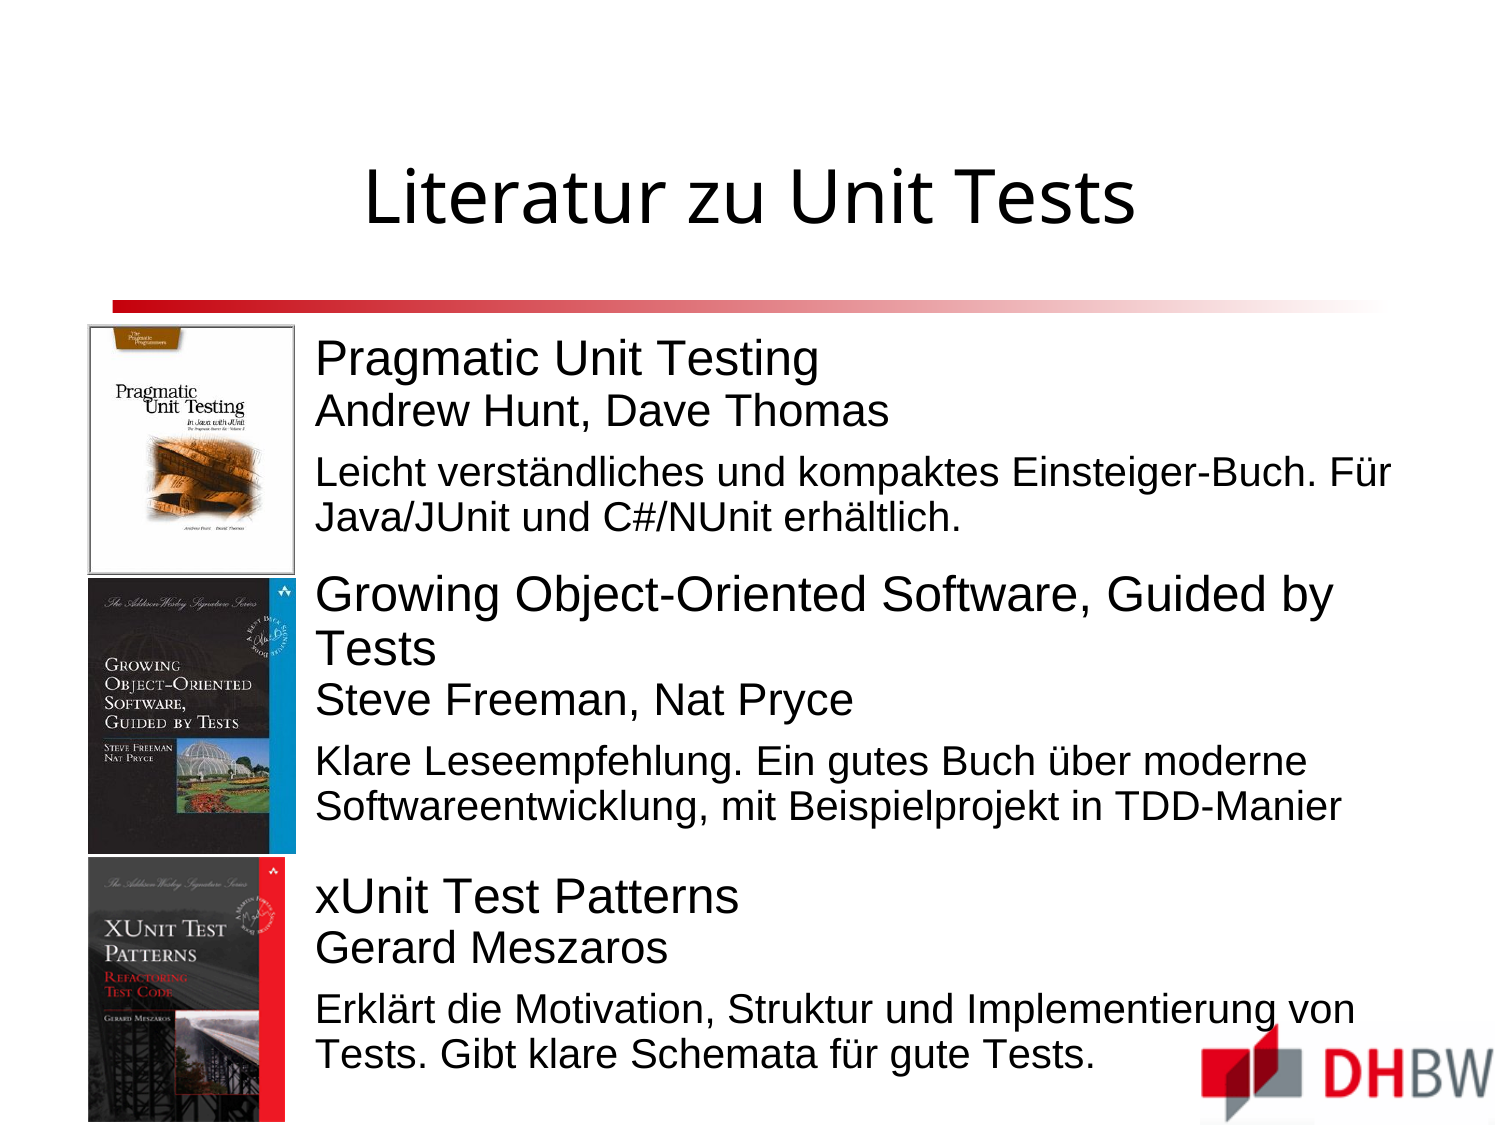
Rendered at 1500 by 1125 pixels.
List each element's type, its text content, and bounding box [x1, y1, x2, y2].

picture [88, 578, 286, 854]
picture [87, 324, 295, 576]
list Pragmatic Unit Testing Andrew Hunt, Dave Thomas Leicht verständliches und kompaktes Einsteiger-Buch. Für Java/JUnit und C#/NUnit erhältlich. [300, 324, 1463, 560]
picture [88, 857, 285, 1123]
picture [279, 586, 292, 596]
list xUnit Test Patterns Gerard Meszaros Erklärt die Motivation, Struktur und Implementierung von Tests. Gibt klare Schemata für gute Tests. [300, 862, 1463, 1089]
picture [1200, 1021, 1495, 1125]
title Literatur zu Unit Tests [112, 99, 1388, 288]
list Growing Object-Oriented Software, Guided by Tests Steve Freeman, Nat Pryce Klare Leseempfehlung. Ein gutes Buch über moderne Softwareentwicklung, mit Beispielprojekt in TDD-Manier [300, 560, 1463, 839]
